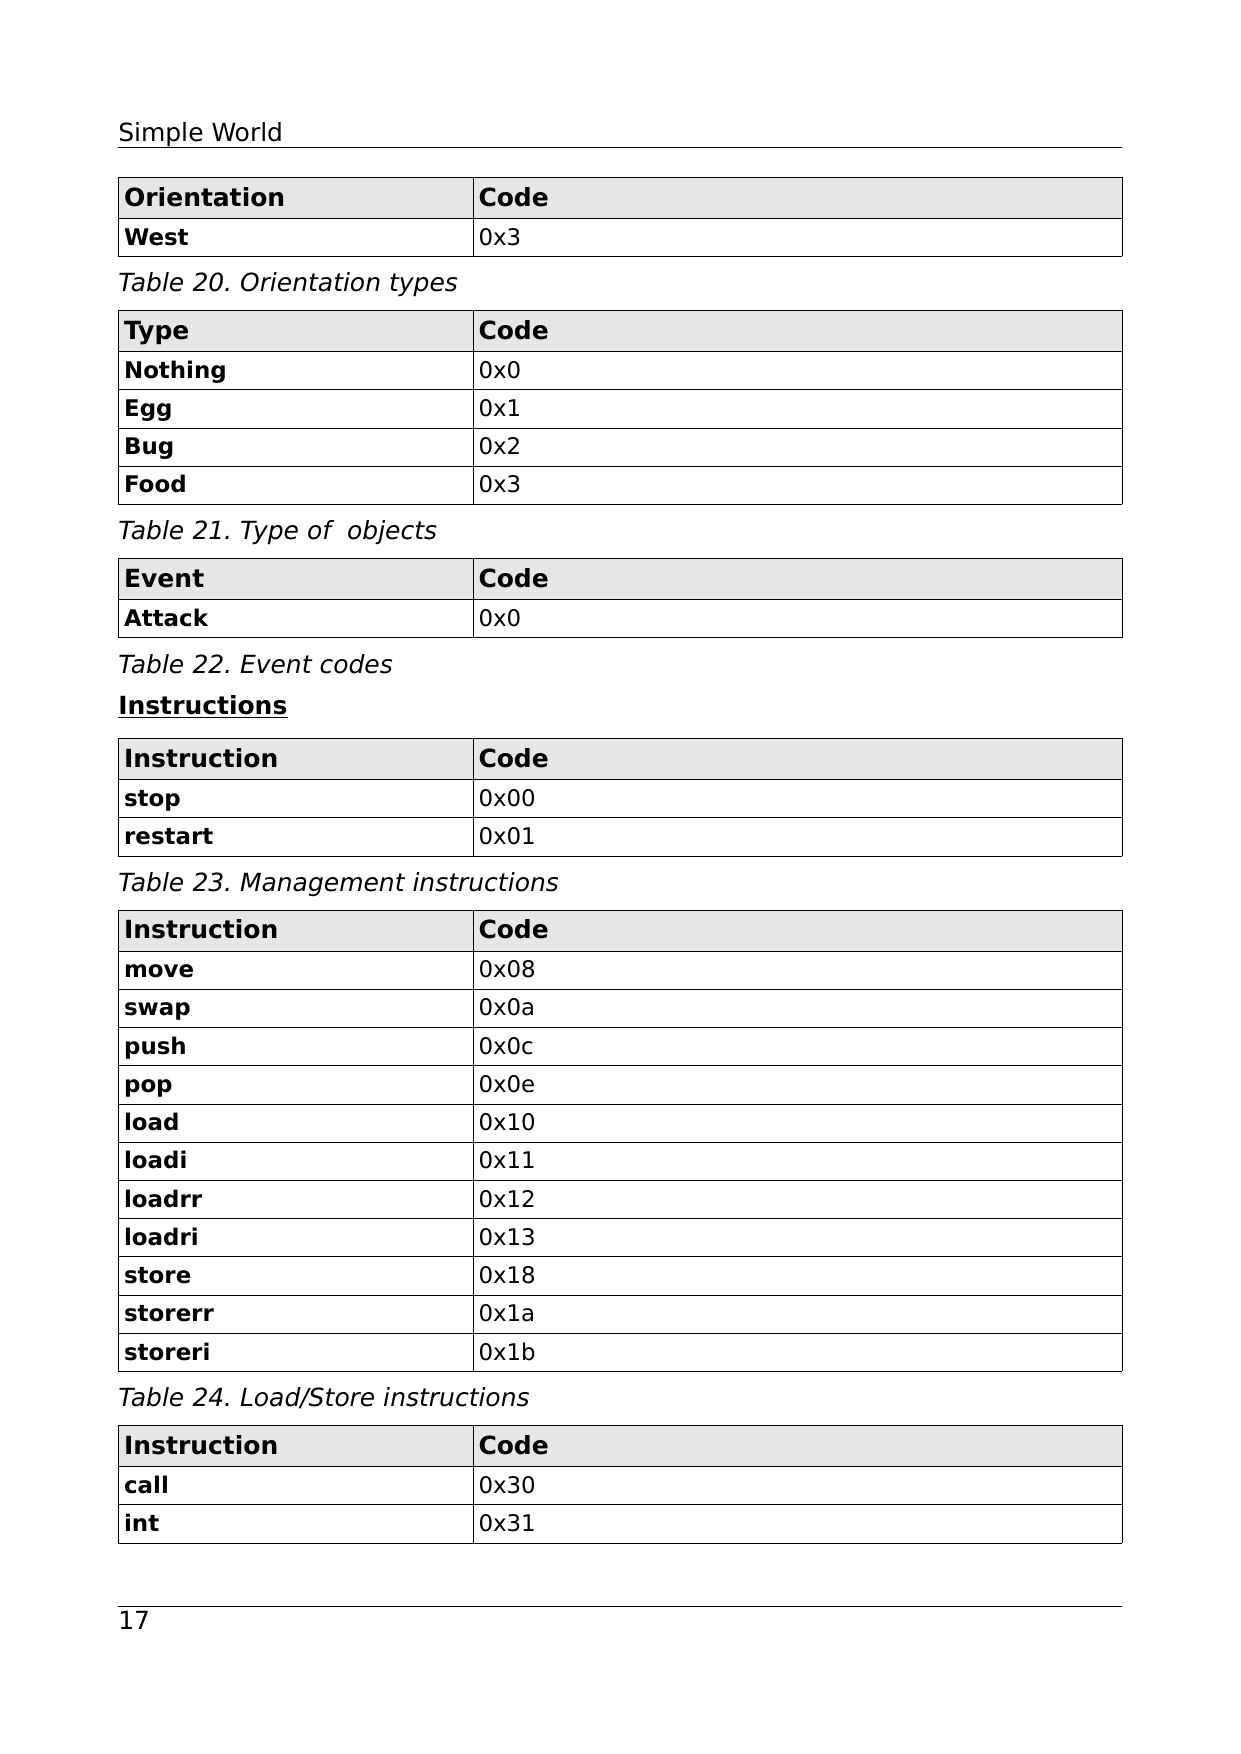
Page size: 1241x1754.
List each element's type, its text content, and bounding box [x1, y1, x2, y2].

table_cell 0x3 [474, 219, 1122, 256]
table_cell storerr [119, 1296, 473, 1333]
table_cell Food [119, 467, 473, 504]
table_header Instruction [119, 1426, 473, 1466]
table_cell 0x0 [474, 600, 1122, 637]
table_cell 0x10 [474, 1105, 1122, 1142]
table_cell 0x0e [474, 1066, 1122, 1103]
table_cell 0x1a [474, 1296, 1122, 1333]
text Table 21. Type of objects [118, 517, 1122, 546]
table_cell 0x31 [474, 1505, 1122, 1542]
table_cell 0x12 [474, 1181, 1122, 1218]
table_cell 0x18 [474, 1257, 1122, 1294]
table_cell 0x13 [474, 1219, 1122, 1256]
table_cell push [119, 1028, 473, 1065]
table_cell loadrr [119, 1181, 473, 1218]
table_cell loadi [119, 1143, 473, 1180]
text Table 20. Orientation types [118, 269, 1122, 298]
table_cell store [119, 1257, 473, 1294]
table_cell 0x01 [474, 818, 1122, 856]
table_cell 0x1b [474, 1334, 1122, 1371]
table_cell move [119, 952, 473, 989]
table_cell 0x1 [474, 390, 1122, 427]
table_header Code [474, 1426, 1122, 1466]
table_cell Egg [119, 390, 473, 427]
table_cell 0x08 [474, 952, 1122, 989]
table_cell 0x00 [474, 780, 1122, 817]
table_cell swap [119, 990, 473, 1027]
table_cell int [119, 1505, 473, 1542]
text Table 24. Load/Store instructions [118, 1384, 1122, 1413]
table_cell load [119, 1105, 473, 1142]
table_cell Bug [119, 429, 473, 466]
text Table 23. Management instructions [118, 868, 1122, 897]
table_header Code [474, 178, 1122, 218]
table_cell 0x0a [474, 990, 1122, 1027]
table_cell Attack [119, 600, 473, 637]
text Table 22. Event codes [118, 650, 1122, 679]
table_cell call [119, 1467, 473, 1504]
table_cell 0x11 [474, 1143, 1122, 1180]
table_cell Nothing [119, 352, 473, 389]
table_header Event [119, 559, 473, 599]
table_cell 0x30 [474, 1467, 1122, 1504]
table_cell storeri [119, 1334, 473, 1371]
table_cell loadri [119, 1219, 473, 1256]
table_header Code [474, 911, 1122, 951]
table_header Code [474, 311, 1122, 351]
table_header Code [474, 739, 1122, 779]
table_header Type [119, 311, 473, 351]
table_cell 0x0c [474, 1028, 1122, 1065]
table_cell 0x3 [474, 467, 1122, 504]
table_cell 0x2 [474, 429, 1122, 466]
table_cell 0x0 [474, 352, 1122, 389]
table_cell stop [119, 780, 473, 817]
table_header Code [474, 559, 1122, 599]
table_header Instruction [119, 911, 473, 951]
table_cell West [119, 219, 473, 256]
table_header Instruction [119, 739, 473, 779]
table_cell pop [119, 1066, 473, 1103]
table_header Orientation [119, 178, 473, 218]
table_cell restart [119, 818, 473, 856]
title Instructions [118, 691, 1122, 721]
